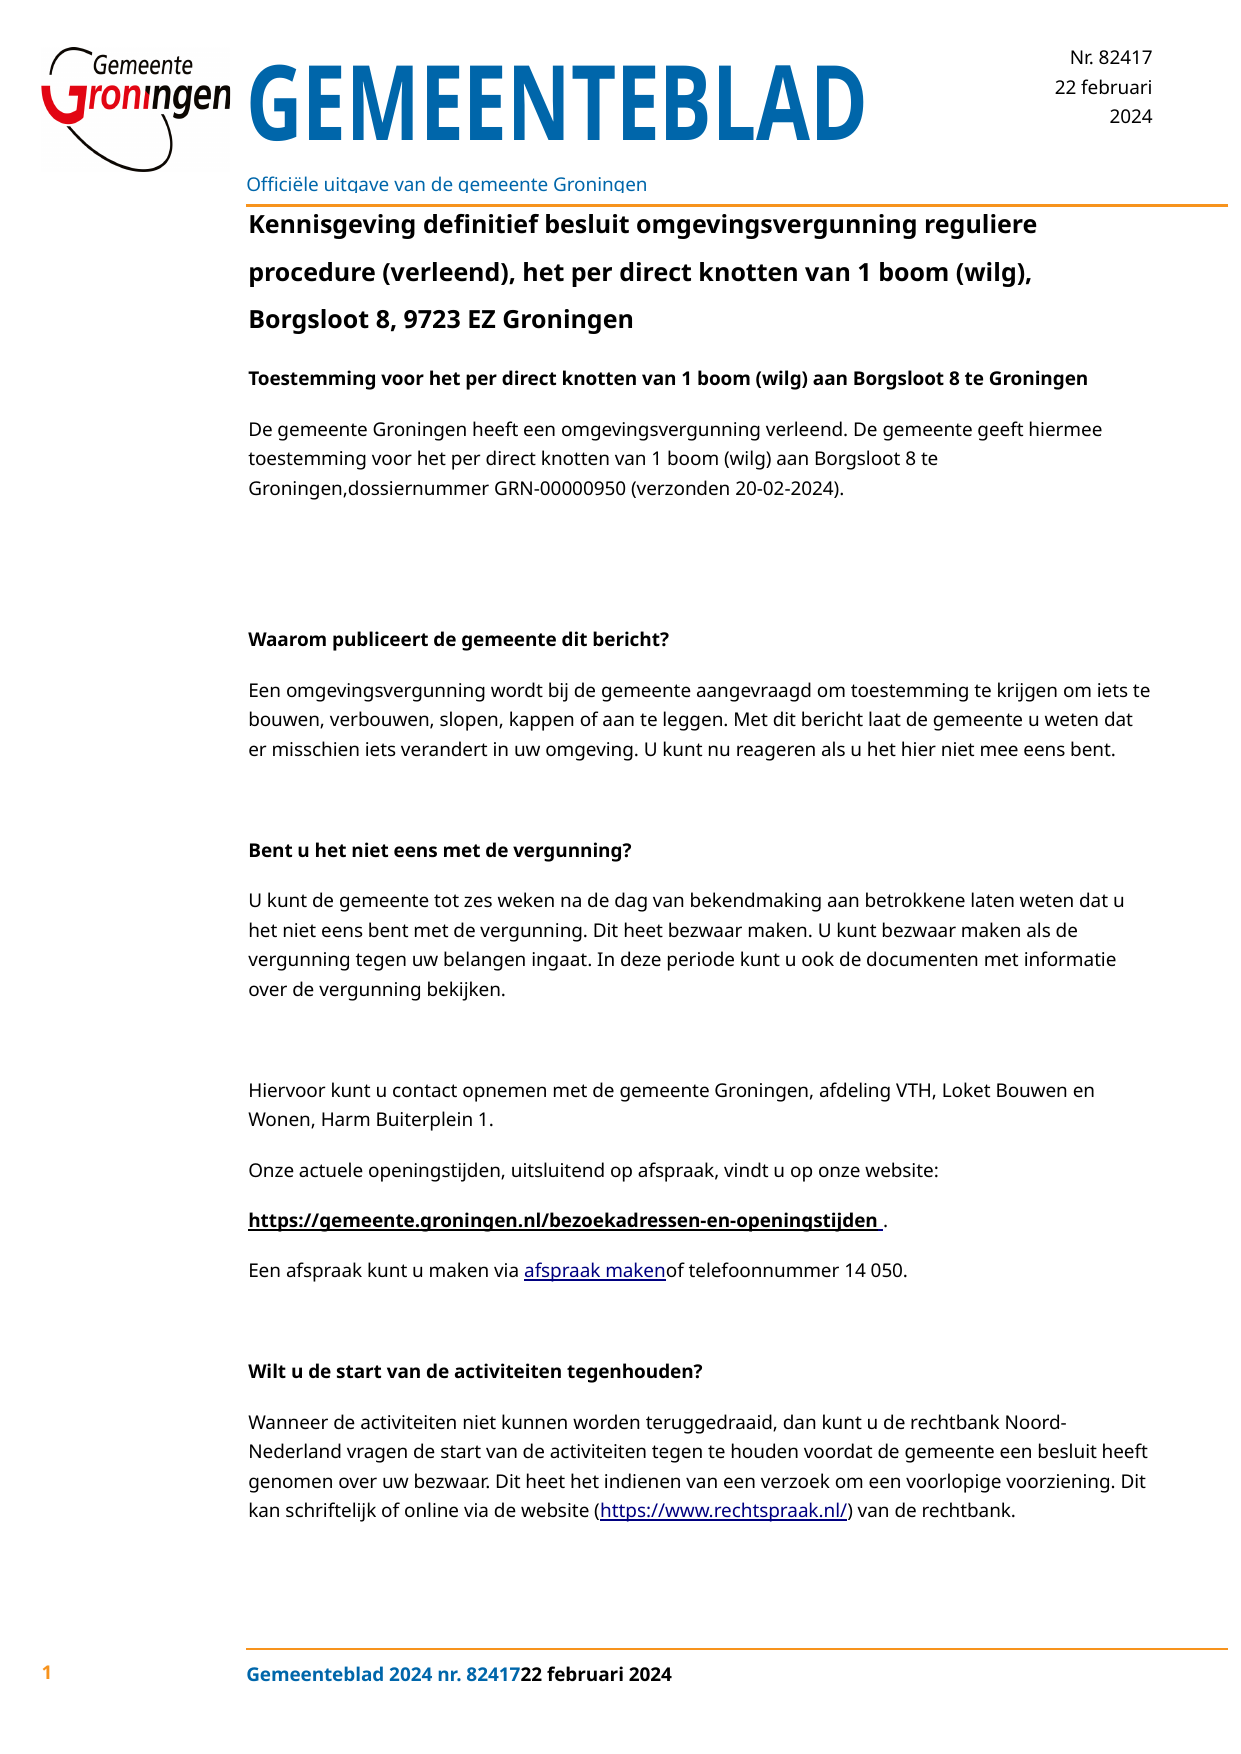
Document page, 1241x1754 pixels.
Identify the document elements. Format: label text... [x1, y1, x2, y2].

picture [41, 47, 231, 172]
text Kennisgeving definitief besluit omgevingsvergunning reguliere procedure (verleend), het per direct knotten van 1 boom (wilg), Borgsloot 8, 9723 EZ Groningen [248, 207, 1152, 336]
text Onze actuele openingstijden, uitsluitend op afspraak, vindt u op onze website: [248, 1157, 1152, 1182]
text Een omgevingsvergunning wordt bij de gemeente aangevraagd om toestemming te krijgen om iets te bouwen, verbouwen, slopen, kappen of aan te leggen. Met dit bericht laat de gemeente u weten dat er misschien iets verandert in uw omgeving. U kunt nu reageren als u het hier niet mee eens bent. [248, 677, 1152, 762]
text Wilt u de start van de activiteiten tegenhouden? [248, 1358, 1152, 1384]
text Bent u het niet eens met de vergunning? [248, 837, 1152, 862]
text Hiervoor kunt u contact opnemen met de gemeente Groningen, afdeling VTH, Loket Bouwen en Wonen, Harm Buiterplein 1. [248, 1077, 1152, 1132]
text De gemeente Groningen heeft een omgevingsvergunning verleend. De gemeente geeft hiermee toestemming voor het per direct knotten van 1 boom (wilg) aan Borgsloot 8 te Groningen,dossiernummer GRN-00000950 (verzonden 20-02-2024). [248, 416, 1152, 501]
text Een afspraak kunt u maken via afspraak makenof telefoonnummer 14 050. [248, 1258, 1152, 1283]
text Toestemming voor het per direct knotten van 1 boom (wilg) aan Borgsloot 8 te Groningen [248, 366, 1152, 391]
text Wanneer de activiteiten niet kunnen worden teruggedraaid, dan kunt u de rechtbank Noord-Nederland vragen de start van de activiteiten tegen te houden voordat de gemeente een besluit heeft genomen over uw bezwaar. Dit heet het indienen van een verzoek om een voorlopige voorziening. Dit kan schriftelijk of online via de website (https://www.rechtspraak.nl/) van de rechtbank. [248, 1409, 1152, 1523]
text Waarom publiceert de gemeente dit bericht? [248, 626, 1152, 652]
text U kunt de gemeente tot zes weken na de dag van bekendmaking aan betrokkene laten weten dat u het niet eens bent met de vergunning. Dit heet bezwaar maken. U kunt bezwaar maken als de vergunning tegen uw belangen ingaat. In deze periode kunt u ook de documenten met informatie over de vergunning bekijken. [248, 887, 1152, 1002]
text https://gemeente.groningen.nl/bezoekadressen-en-openingstijden . [248, 1207, 1152, 1233]
